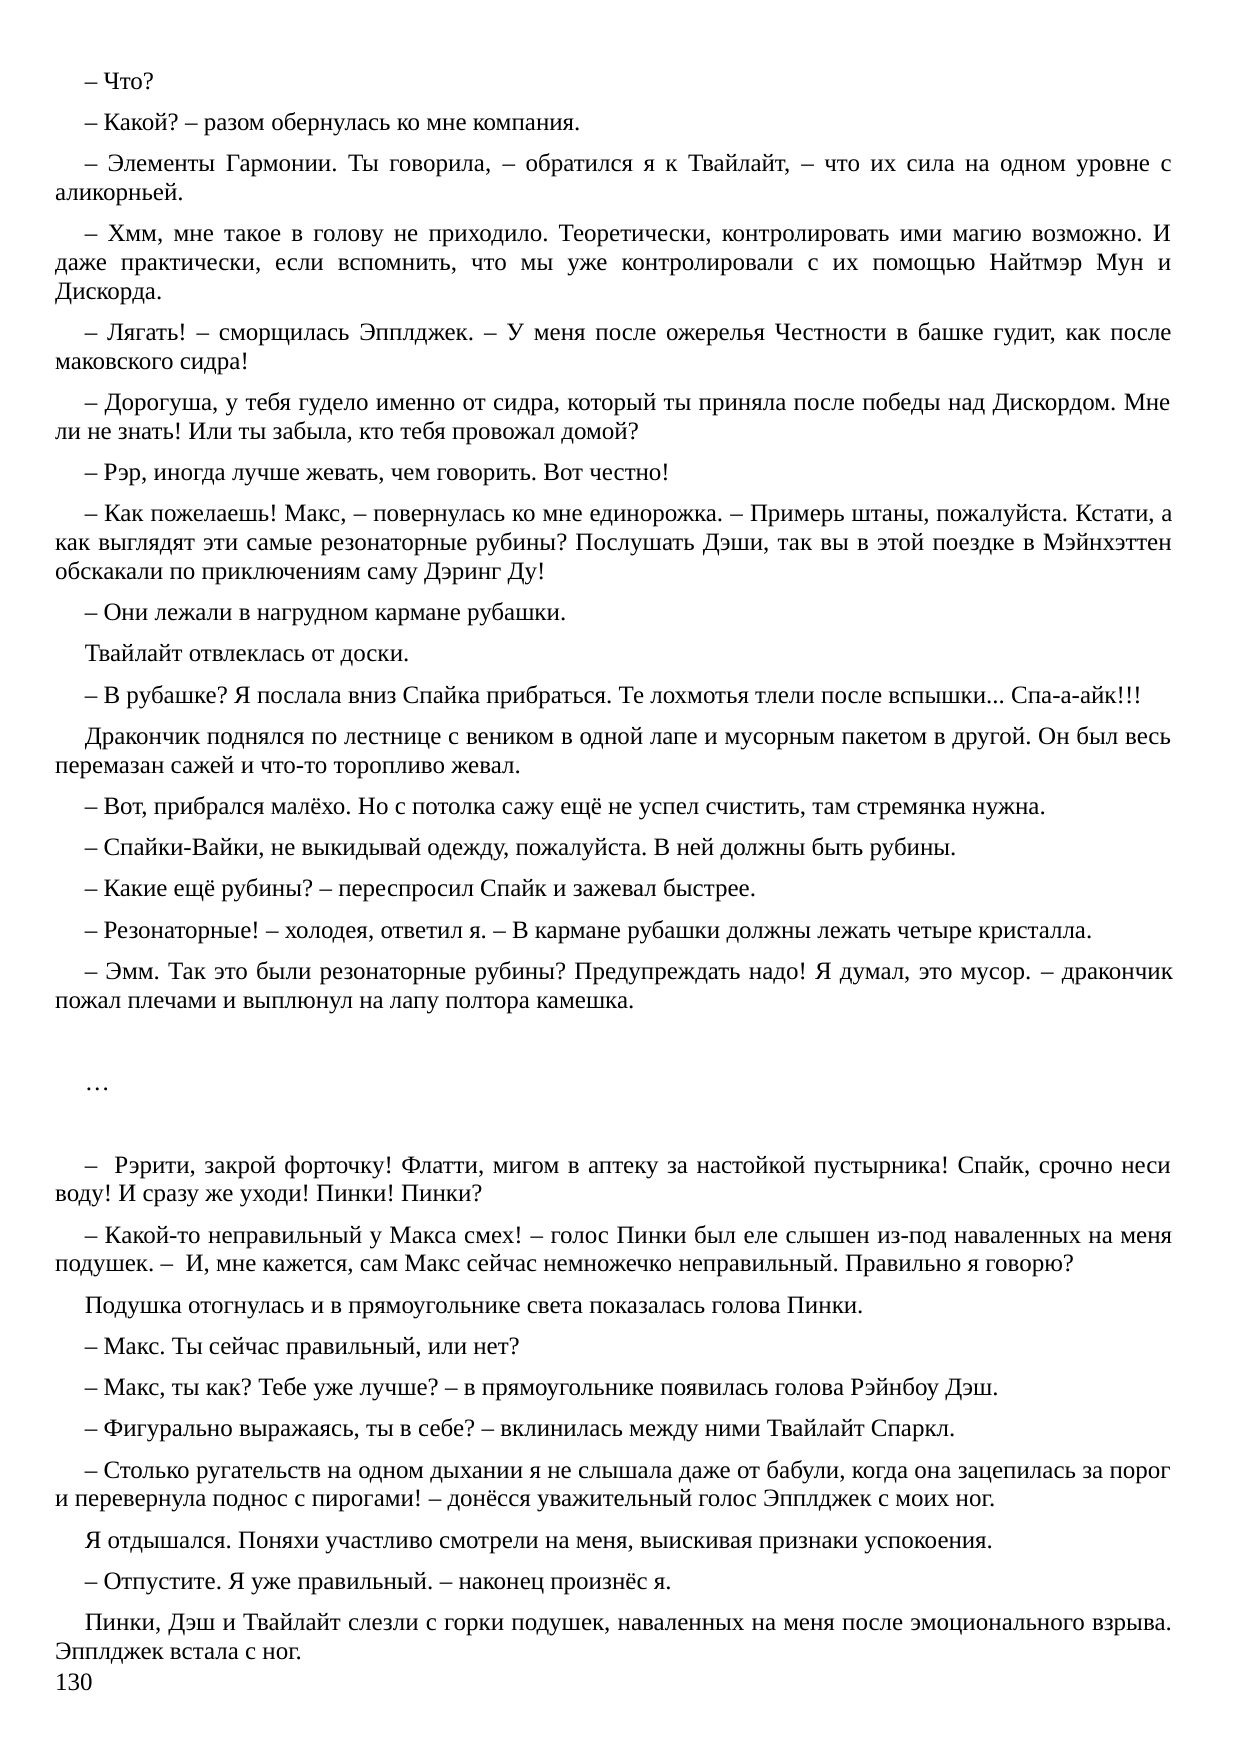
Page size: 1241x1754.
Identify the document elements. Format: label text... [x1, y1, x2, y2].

text – Дорогуша, у тебя гудело именно от сидра, который ты приняла после победы над Дискордом. Мне ли не знать! Или ты забыла, кто тебя провожал домой? [55, 387, 1173, 445]
text … [55, 1067, 1173, 1096]
text – Какой? – разом обернулась ко мне компания. [55, 107, 1173, 136]
text – Как пожелаешь! Макс, – повернулась ко мне единорожка. – Примерь штаны, пожалуйста. Кстати, а как выглядят эти самые резонаторные рубины? Послушать Дэши, так вы в этой поездке в Мэйнхэттен обскакали по приключениям саму Дэринг Ду! [55, 498, 1173, 585]
text – Лягать! – сморщилась Эпплджек. – У меня после ожерелья Честности в башке гудит, как после маковского сидра! [55, 317, 1173, 375]
text – Вот, прибрался малёхо. Но с потолка сажу ещё не успел счистить, там стремянка нужна. [55, 791, 1173, 820]
text – Рэрити, закрой форточку! Флатти, мигом в аптеку за настойкой пустырника! Спайк, срочно неси воду! И сразу же уходи! Пинки! Пинки? [55, 1150, 1173, 1207]
text – Какой-то неправильный у Макса смех! – голос Пинки был еле слышен из-под наваленных на меня подушек. – И, мне кажется, сам Макс сейчас немножечко неправильный. Правильно я говорю? [55, 1220, 1173, 1277]
text – Макс, ты как? Тебе уже лучше? – в прямоугольнике появилась голова Рэйнбоу Дэш. [55, 1372, 1173, 1401]
text – Фигурально выражаясь, ты в себе? – вклинилась между ними Твайлайт Спаркл. [55, 1413, 1173, 1442]
text – Что? [55, 66, 1173, 95]
text – В рубашке? Я послала вниз Спайка прибраться. Те лохмотья тлели после вспышки... Спа-а-айк!!! [55, 680, 1173, 708]
text – Отпустите. Я уже правильный. – наконец произнёс я. [55, 1566, 1173, 1595]
text – Они лежали в нагрудном кармане рубашки. [55, 597, 1173, 626]
text Твайлайт отвлеклась от доски. [55, 638, 1173, 667]
text – Макс. Ты сейчас правильный, или нет? [55, 1331, 1173, 1360]
text Я отдышался. Поняхи участливо смотрели на меня, выискивая признаки успокоения. [55, 1525, 1173, 1553]
text – Хмм, мне такое в голову не приходило. Теоретически, контролировать ими магию возможно. И даже практически, если вспомнить, что мы уже контролировали с их помощью Найтмэр Мун и Дискорда. [55, 218, 1173, 305]
text Дракончик поднялся по лестнице с веником в одной лапе и мусорным пакетом в другой. Он был весь перемазан сажей и что-то торопливо жевал. [55, 721, 1173, 778]
text – Рэр, иногда лучше жевать, чем говорить. Вот честно! [55, 457, 1173, 486]
text – Элементы Гармонии. Ты говорила, – обратился я к Твайлайт, – что их сила на одном уровне с аликорньей. [55, 148, 1173, 206]
text – Столько ругательств на одном дыхании я не слышала даже от бабули, когда она зацепилась за порог и перевернула поднос с пирогами! – донёсся уважительный голос Эпплджек с моих ног. [55, 1455, 1173, 1512]
text Пинки, Дэш и Твайлайт слезли с горки подушек, наваленных на меня после эмоционального взрыва. Эпплджек встала с ног. [55, 1607, 1173, 1665]
text Подушка отогнулась и в прямоугольнике света показалась голова Пинки. [55, 1290, 1173, 1318]
text – Спайки-Вайки, не выкидывай одежду, пожалуйста. В ней должны быть рубины. [55, 832, 1173, 861]
text – Резонаторные! – холодея, ответил я. – В кармане рубашки должны лежать четыре кристалла. [55, 915, 1173, 943]
text – Эмм. Так это были резонаторные рубины? Предупреждать надо! Я думал, это мусор. – дракончик пожал плечами и выплюнул на лапу полтора камешка. [55, 956, 1173, 1013]
text – Какие ещё рубины? – переспросил Спайк и зажевал быстрее. [55, 873, 1173, 902]
